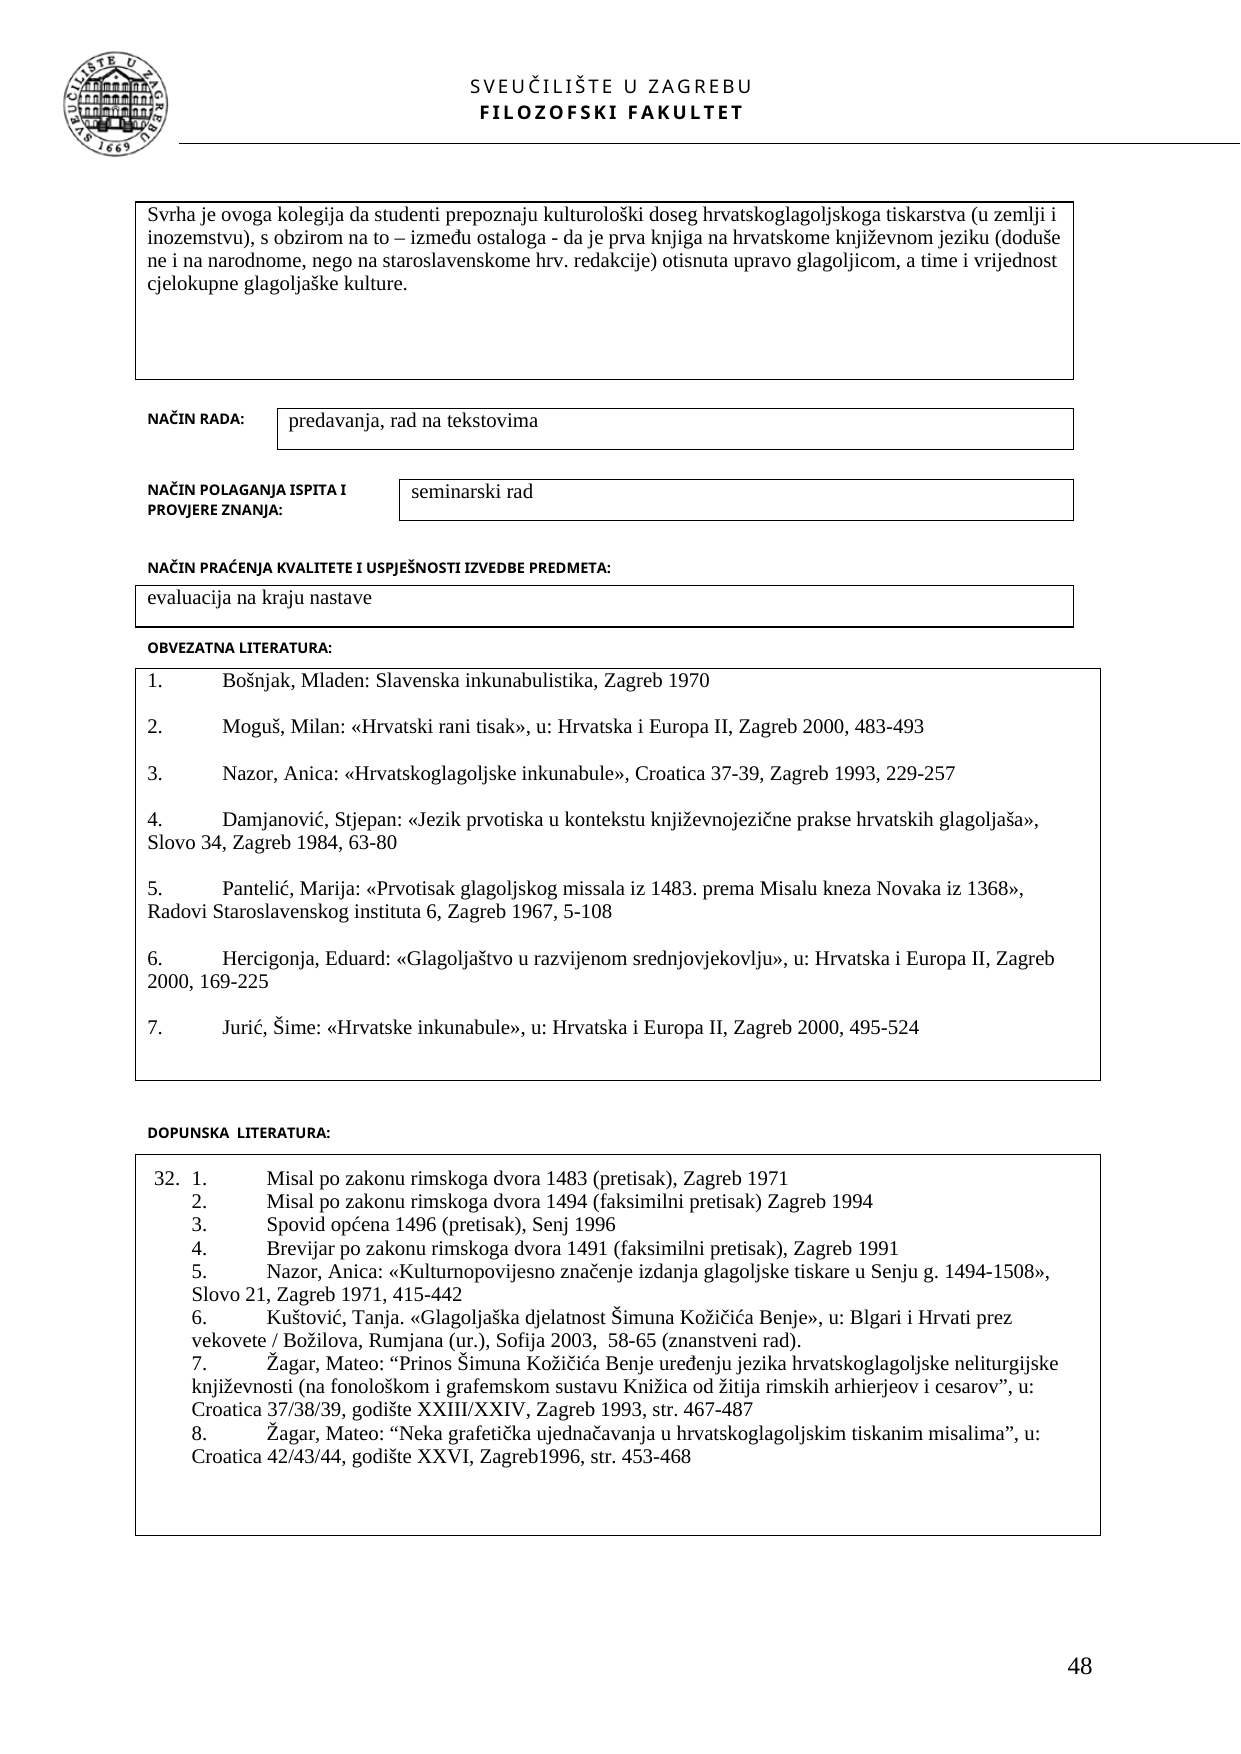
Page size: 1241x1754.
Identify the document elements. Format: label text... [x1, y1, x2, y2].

table_cell [1074, 520, 1100, 550]
table_cell [1074, 379, 1100, 408]
table_cell NAČIN POLAGANJA ISPITA I PROVJERE ZNANJA: [136, 479, 399, 520]
table_cell [1074, 449, 1100, 479]
table_cell NAČIN PRAĆENJA KVALITETE I USPJEŠNOSTI IZVEDBE PREDMETA: [136, 550, 1074, 585]
table_cell [136, 1081, 1100, 1112]
table_cell [136, 380, 1074, 408]
table_cell DOPUNSKA LITERATURA: [136, 1112, 1100, 1153]
table_cell [1074, 408, 1100, 449]
table_cell evaluacija na kraju nastave [136, 586, 1073, 626]
table_cell OBVEZATNA LITERATURA: [136, 626, 1100, 668]
table_cell NAČIN RADA: [136, 408, 277, 449]
picture [60, 48, 170, 157]
table_cell 1. Misal po zakonu rimskoga dvora 1483 (pretisak), Zagreb 1971 2. Misal po zakonu rimskoga dvora 1494 (faksimilni pretisak) Zagreb 1994 3. Spovid općena 1496 (pretisak), Senj 1996 4. Brevijar po zakonu rimskoga dvora 1491 (faksimilni pretisak), Zagreb 1991 5. Nazor, Anica: «Kulturnopovijesno značenje izdanja glagoljske tiskare u Senju g. 1494-1508», Slovo 21, Zagreb 1971, 415-442 6. Kuštović, Tanja. «Glagoljaška djelatnost Šimuna Kožičića Benje», u: Blgari i Hrvati prez vekovete / Božilova, Rumjana (ur.), Sofija 2003, 58-65 (znanstveni rad). 7. Žagar, Mateo: “Prinos Šimuna Kožičića Benje uređenju jezika hrvatskoglagoljske neliturgijske književnosti (na fonološkom i grafemskom sustavu Knižica od žitija rimskih arhierjeov i cesarov”, u: Croatica 37/38/39, godište XXIII/XXIV, Zagreb 1993, str. 467-487 8. Žagar, Mateo: “Neka grafetička ujednačavanja u hrvatskoglagoljskim tiskanim misalima”, u: Croatica 42/43/44, godište XXVI, Zagreb1996, str. 453-468 [136, 1155, 1100, 1535]
table_cell [1074, 550, 1100, 585]
table_cell [136, 520, 1074, 550]
table_cell predavanja, rad na tekstovima [278, 409, 1073, 449]
table_cell Svrha je ovoga kolegija da studenti prepoznaju kulturološki doseg hrvatskoglagoljskoga tiskarstva (u zemlji i inozemstvu), s obzirom na to – između ostaloga - da je prva knjiga na hrvatskome književnom jeziku (doduše ne i na narodnome, nego na staroslavenskome hrv. redakcije) otisnuta upravo glagoljicom, a time i vrijednost cjelokupne glagoljaške kulture. [136, 203, 1073, 378]
table_cell [136, 449, 1074, 479]
table_cell [1074, 479, 1100, 520]
table_cell 1. Bošnjak, Mladen: Slavenska inkunabulistika, Zagreb 1970 2. Moguš, Milan: «Hrvatski rani tisak», u: Hrvatska i Europa II, Zagreb 2000, 483-493 3. Nazor, Anica: «Hrvatskoglagoljske inkunabule», Croatica 37-39, Zagreb 1993, 229-257 4. Damjanović, Stjepan: «Jezik prvotiska u kontekstu književnojezične prakse hrvatskih glagoljaša», Slovo 34, Zagreb 1984, 63-80 5. Pantelić, Marija: «Prvotisak glagoljskog missala iz 1483. prema Misalu kneza Novaka iz 1368», Radovi Staroslavenskog instituta 6, Zagreb 1967, 5-108 6. Hercigonja, Eduard: «Glagoljaštvo u razvijenom srednjovjekovlju», u: Hrvatska i Europa II, Zagreb 2000, 169-225 7. Jurić, Šime: «Hrvatske inkunabule», u: Hrvatska i Europa II, Zagreb 2000, 495-524 [136, 669, 1100, 1080]
table_cell [1074, 585, 1100, 626]
table_cell seminarski rad [400, 480, 1073, 520]
table_cell [1074, 201, 1100, 378]
